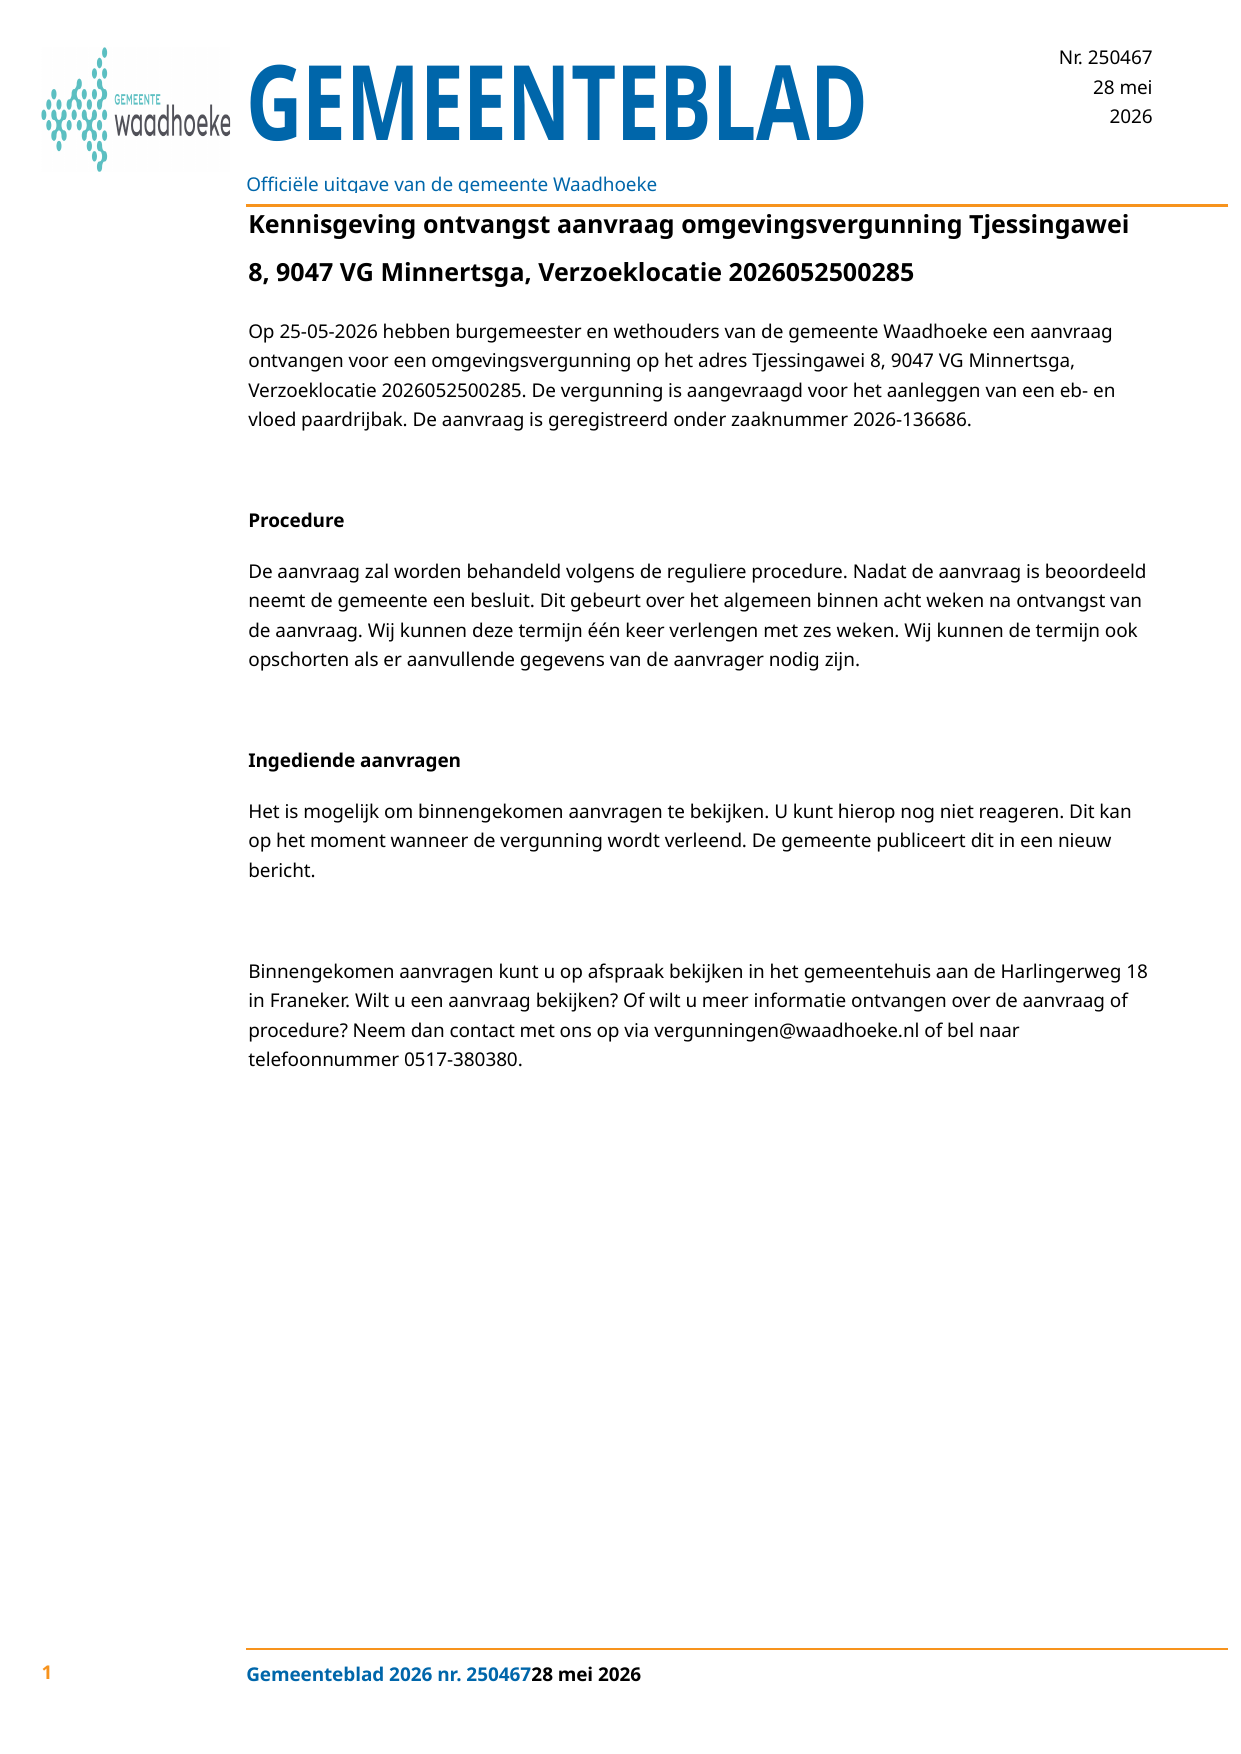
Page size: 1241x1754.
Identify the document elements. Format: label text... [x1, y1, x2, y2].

picture [41, 47, 231, 172]
text Binnengekomen aanvragen kunt u op afspraak bekijken in het gemeentehuis aan de Harlingerweg 18 in Franeker. Wilt u een aanvraag bekijken? Of wilt u meer informatie ontvangen over de aanvraag of procedure? Neem dan contact met ons op via vergunningen@waadhoeke.nl of bel naar telefoonnummer 0517-380380. [248, 958, 1152, 1072]
text Procedure [248, 507, 1152, 533]
text Kennisgeving ontvangst aanvraag omgevingsvergunning Tjessingawei 8, 9047 VG Minnertsga, Verzoeklocatie 2026052500285 [248, 207, 1152, 288]
text De aanvraag zal worden behandeld volgens de reguliere procedure. Nadat de aanvraag is beoordeeld neemt de gemeente een besluit. Dit gebeurt over het algemeen binnen acht weken na ontvangst van de aanvraag. Wij kunnen deze termijn één keer verlengen met zes weken. Wij kunnen de termijn ook opschorten als er aanvullende gegevens van de aanvrager nodig zijn. [248, 558, 1152, 672]
text Het is mogelijk om binnengekomen aanvragen te bekijken. U kunt hierop nog niet reageren. Dit kan op het moment wanneer de vergunning wordt verleend. De gemeente publiceert dit in een nieuw bericht. [248, 798, 1152, 883]
text Op 25-05-2026 hebben burgemeester en wethouders van de gemeente Waadhoeke een aanvraag ontvangen voor een omgevingsvergunning op het adres Tjessingawei 8, 9047 VG Minnertsga, Verzoeklocatie 2026052500285. De vergunning is aangevraagd voor het aanleggen van een eb- en vloed paardrijbak. De aanvraag is geregistreerd onder zaaknummer 2026-136686. [248, 318, 1152, 432]
text Ingediende aanvragen [248, 747, 1152, 773]
